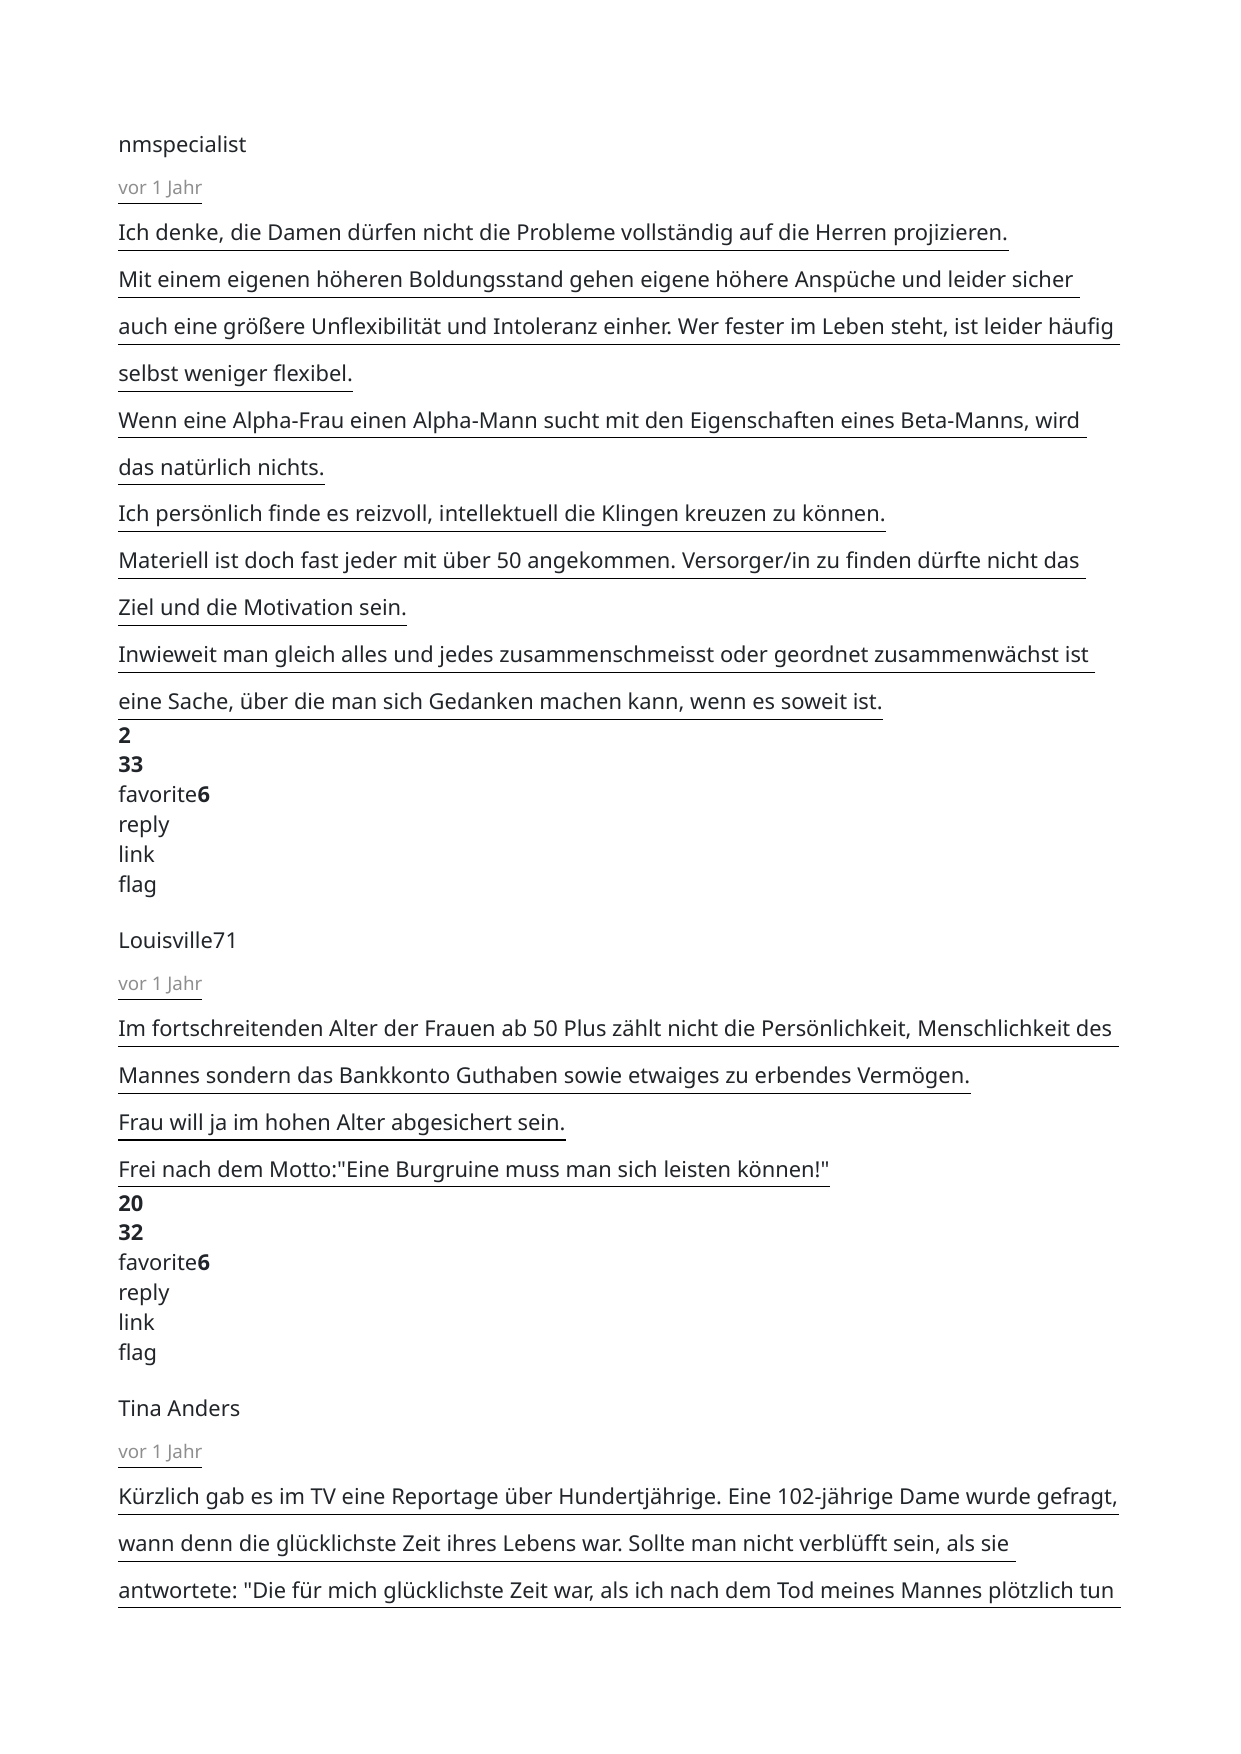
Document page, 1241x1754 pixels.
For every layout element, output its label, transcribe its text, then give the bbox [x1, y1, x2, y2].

text flag [118, 869, 1122, 898]
text Ich denke, die Damen dürfen nicht die Probleme vollständig auf die Herren projizieren. Mit einem eigenen höheren Boldungsstand gehen eigene höhere Anspüche und leider sicher auch eine größere Unflexibilität und Intoleranz einher. Wer fester im Leben steht, ist leider häufig selbst weniger flexibel. Wenn eine Alpha-Frau einen Alpha-Mann sucht mit den Eigenschaften eines Beta-Manns, wird das natürlich nichts. Ich persönlich finde es reizvoll, intellektuell die Klingen kreuzen zu können. Materiell ist doch fast jeder mit über 50 angekommen. Versorger/in zu finden dürfte nicht das Ziel und die Motivation sein. Inwieweit man gleich alles und jedes zusammenschmeisst oder geordnet zusammenwächst ist eine Sache, über die man sich Gedanken machen kann, wenn es soweit ist. [118, 204, 1122, 720]
text 32 [118, 1217, 1122, 1247]
text 2 [118, 720, 1122, 749]
text favorite6 [118, 779, 1122, 809]
text link [118, 1307, 1122, 1336]
text 33 [118, 749, 1122, 779]
text nmspecialist [118, 118, 1114, 159]
text Tina Anders [118, 1382, 1114, 1422]
text reply [118, 1277, 1122, 1307]
text vor 1 Jahr [118, 174, 1122, 204]
text vor 1 Jahr [118, 1438, 1122, 1468]
text favorite6 [118, 1247, 1122, 1277]
text Kürzlich gab es im TV eine Reportage über Hundertjährige. Eine 102-jährige Dame wurde gefragt, wann denn die glücklichste Zeit ihres Lebens war. Sollte man nicht verblüfft sein, als sie antwortete: "Die für mich glücklichste Zeit war, als ich nach dem Tod meines Mannes plötzlich tun [118, 1468, 1122, 1608]
text vor 1 Jahr [118, 970, 1122, 1000]
text Im fortschreitenden Alter der Frauen ab 50 Plus zählt nicht die Persönlichkeit, Menschlichkeit des Mannes sondern das Bankkonto Guthaben sowie etwaiges zu erbendes Vermögen. Frau will ja im hohen Alter abgesichert sein. Frei nach dem Motto:"Eine Burgruine muss man sich leisten können!" [118, 1000, 1122, 1187]
text Louisville71 [118, 914, 1114, 955]
text reply [118, 809, 1122, 839]
text flag [118, 1336, 1122, 1366]
text link [118, 839, 1122, 869]
text 20 [118, 1187, 1122, 1217]
